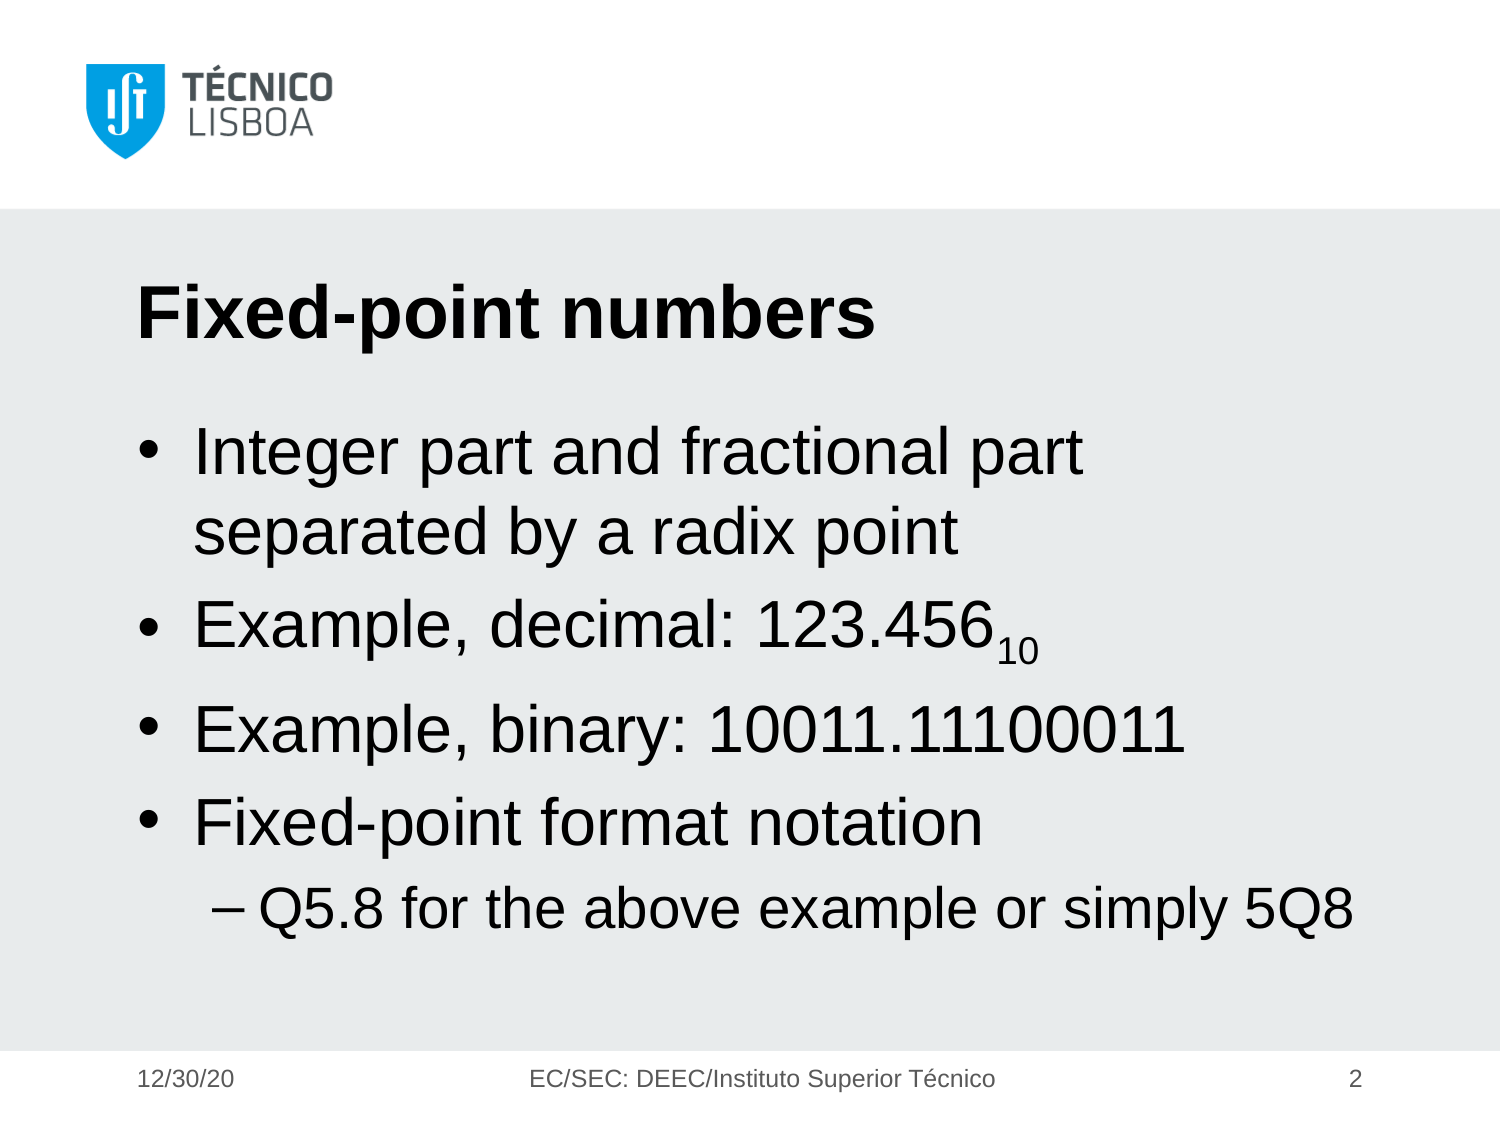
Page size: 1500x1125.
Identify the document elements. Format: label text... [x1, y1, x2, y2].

title Fixed-point numbers [121, 237, 1378, 381]
list Integer part and fractional part separated by a radix point Example, decimal: 123.45610 Example, binary: 10011.11100011 Fixed-point format notation Q5.8 for the above example or simply 5Q8 [121, 400, 1378, 1005]
slide_number [1077, 1052, 1378, 1103]
footer EC/SEC: DEEC/Instituto Superior Técnico [512, 1052, 1021, 1103]
slide_number 12/30/20 [121, 1052, 425, 1103]
picture [0, 0, 1500, 1125]
